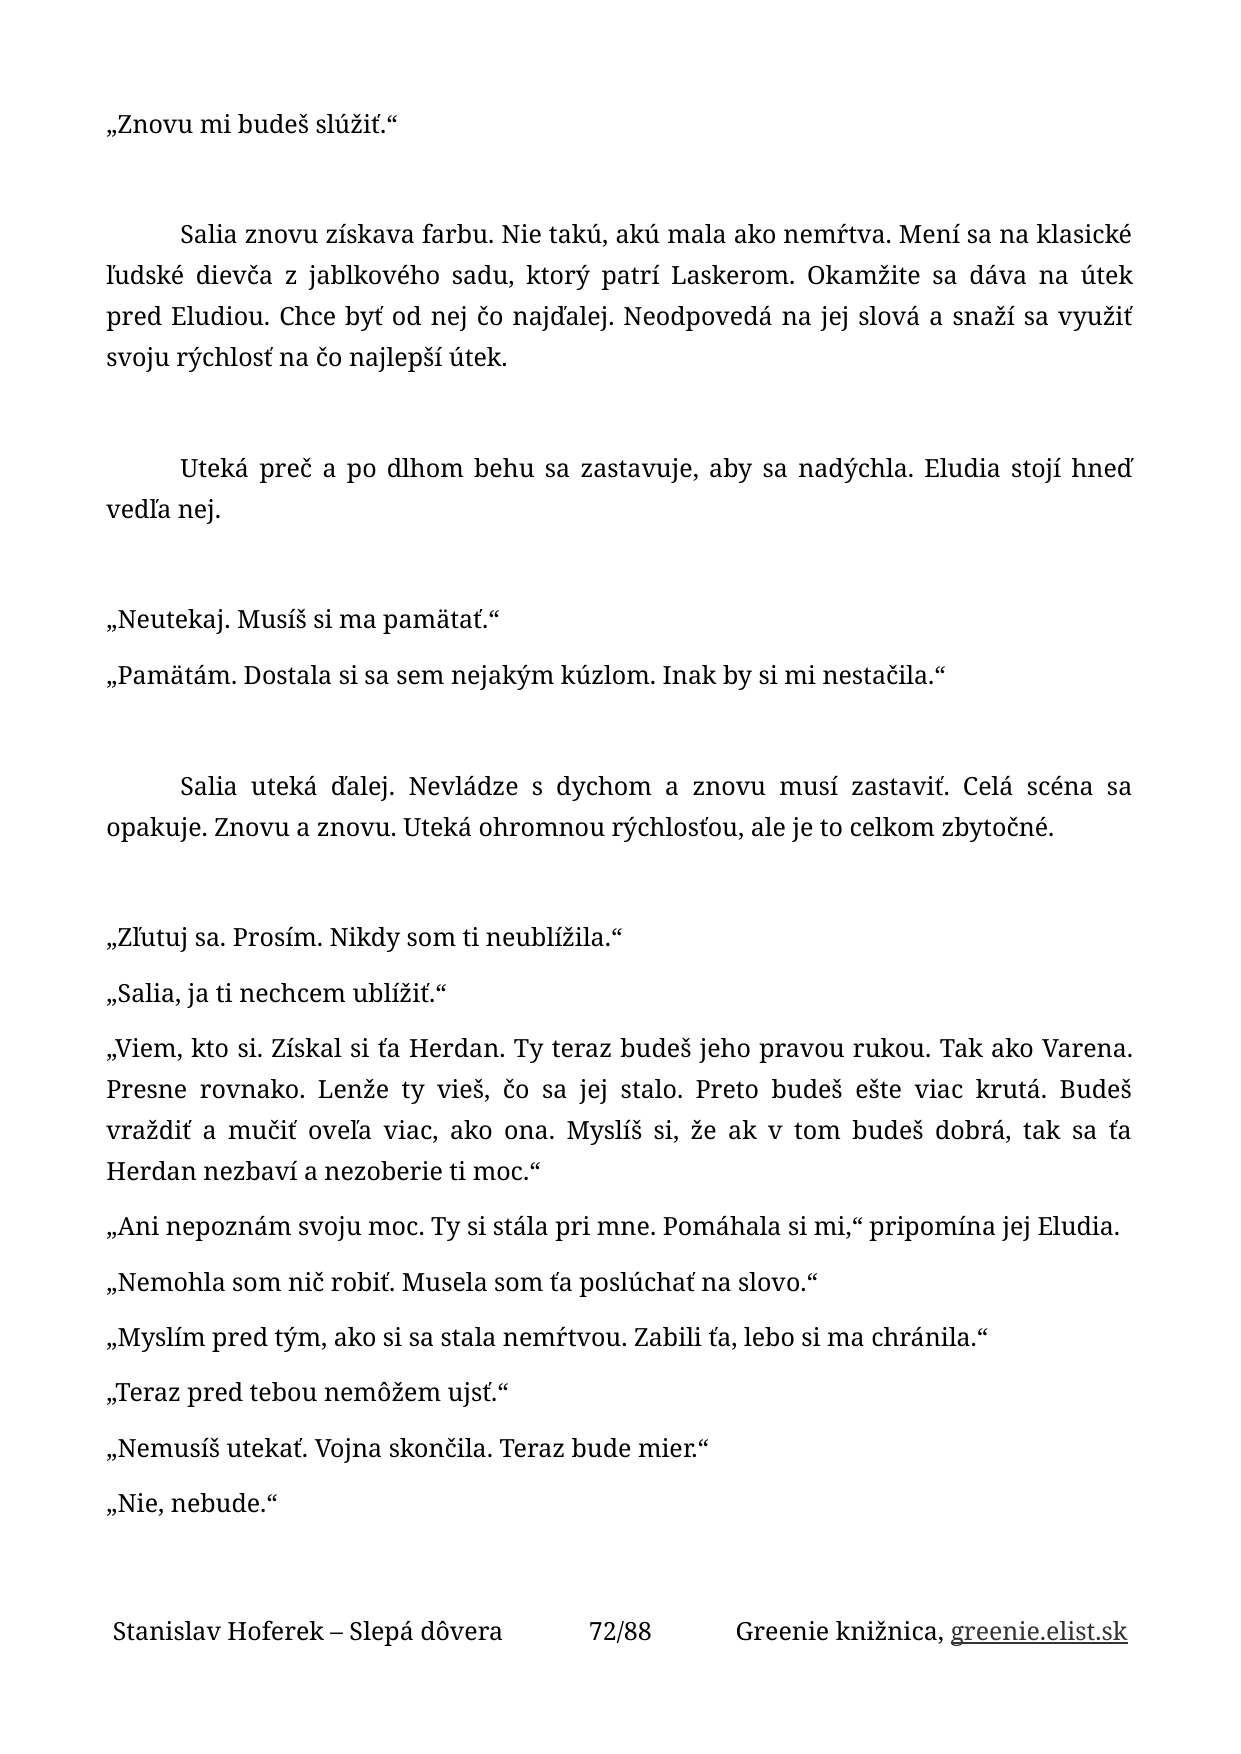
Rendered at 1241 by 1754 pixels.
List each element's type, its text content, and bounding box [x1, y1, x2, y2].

text „Nemusíš utekať. Vojna skončila. Teraz bude mier.“ [106, 1430, 1134, 1464]
text „Teraz pred tebou nemôžem ujsť.“ [106, 1375, 1134, 1409]
text „Neutekaj. Musíš si ma pamätať.“ [106, 602, 1134, 636]
text Salia znovu získava farbu. Nie takú, akú mala ako nemŕtva. Mení sa na klasické ľudské dievča z jablkového sadu, ktorý patrí Laskerom. Okamžite sa dáva na útek pred Eludiou. Chce byť od nej čo najďalej. Neodpovedá na jej slová a snaží sa využiť svoju rýchlosť na čo najlepší útek. [106, 217, 1134, 374]
text Uteká preč a po dlhom behu sa zastavuje, aby sa nadýchla. Eludia stojí hneď vedľa nej. [106, 450, 1134, 525]
text „Nemohla som nič robiť. Musela som ťa poslúchať na slovo.“ [106, 1264, 1134, 1298]
text Salia uteká ďalej. Nevládze s dychom a znovu musí zastaviť. Celá scéna sa opakuje. Znovu a znovu. Uteká ohromnou rýchlosťou, ale je to celkom zbytočné. [106, 768, 1134, 843]
text „Myslím pred tým, ako si sa stala nemŕtvou. Zabili ťa, lebo si ma chránila.“ [106, 1319, 1134, 1354]
text „Zľutuj sa. Prosím. Nikdy som ti neublížila.“ [106, 920, 1134, 954]
text „Viem, kto si. Získal si ťa Herdan. Ty teraz budeš jeho pravou rukou. Tak ako Varena. Presne rovnako. Lenže ty vieš, čo sa jej stalo. Preto budeš ešte viac krutá. Budeš vraždiť a mučiť oveľa viac, ako ona. Myslíš si, že ak v tom budeš dobrá, tak sa ťa Herdan nezbaví a nezoberie ti moc.“ [106, 1031, 1134, 1187]
text „Znovu mi budeš slúžiť.“ [106, 106, 1134, 140]
text „Salia, ja ti nechcem ublížiť.“ [106, 975, 1134, 1009]
text „Nie, nebude.“ [106, 1486, 1134, 1520]
text „Ani nepoznám svoju moc. Ty si stála pri mne. Pomáhala si mi,“ pripomína jej Eludia. [106, 1209, 1134, 1243]
text „Pamätám. Dostala si sa sem nejakým kúzlom. Inak by si mi nestačila.“ [106, 657, 1134, 692]
